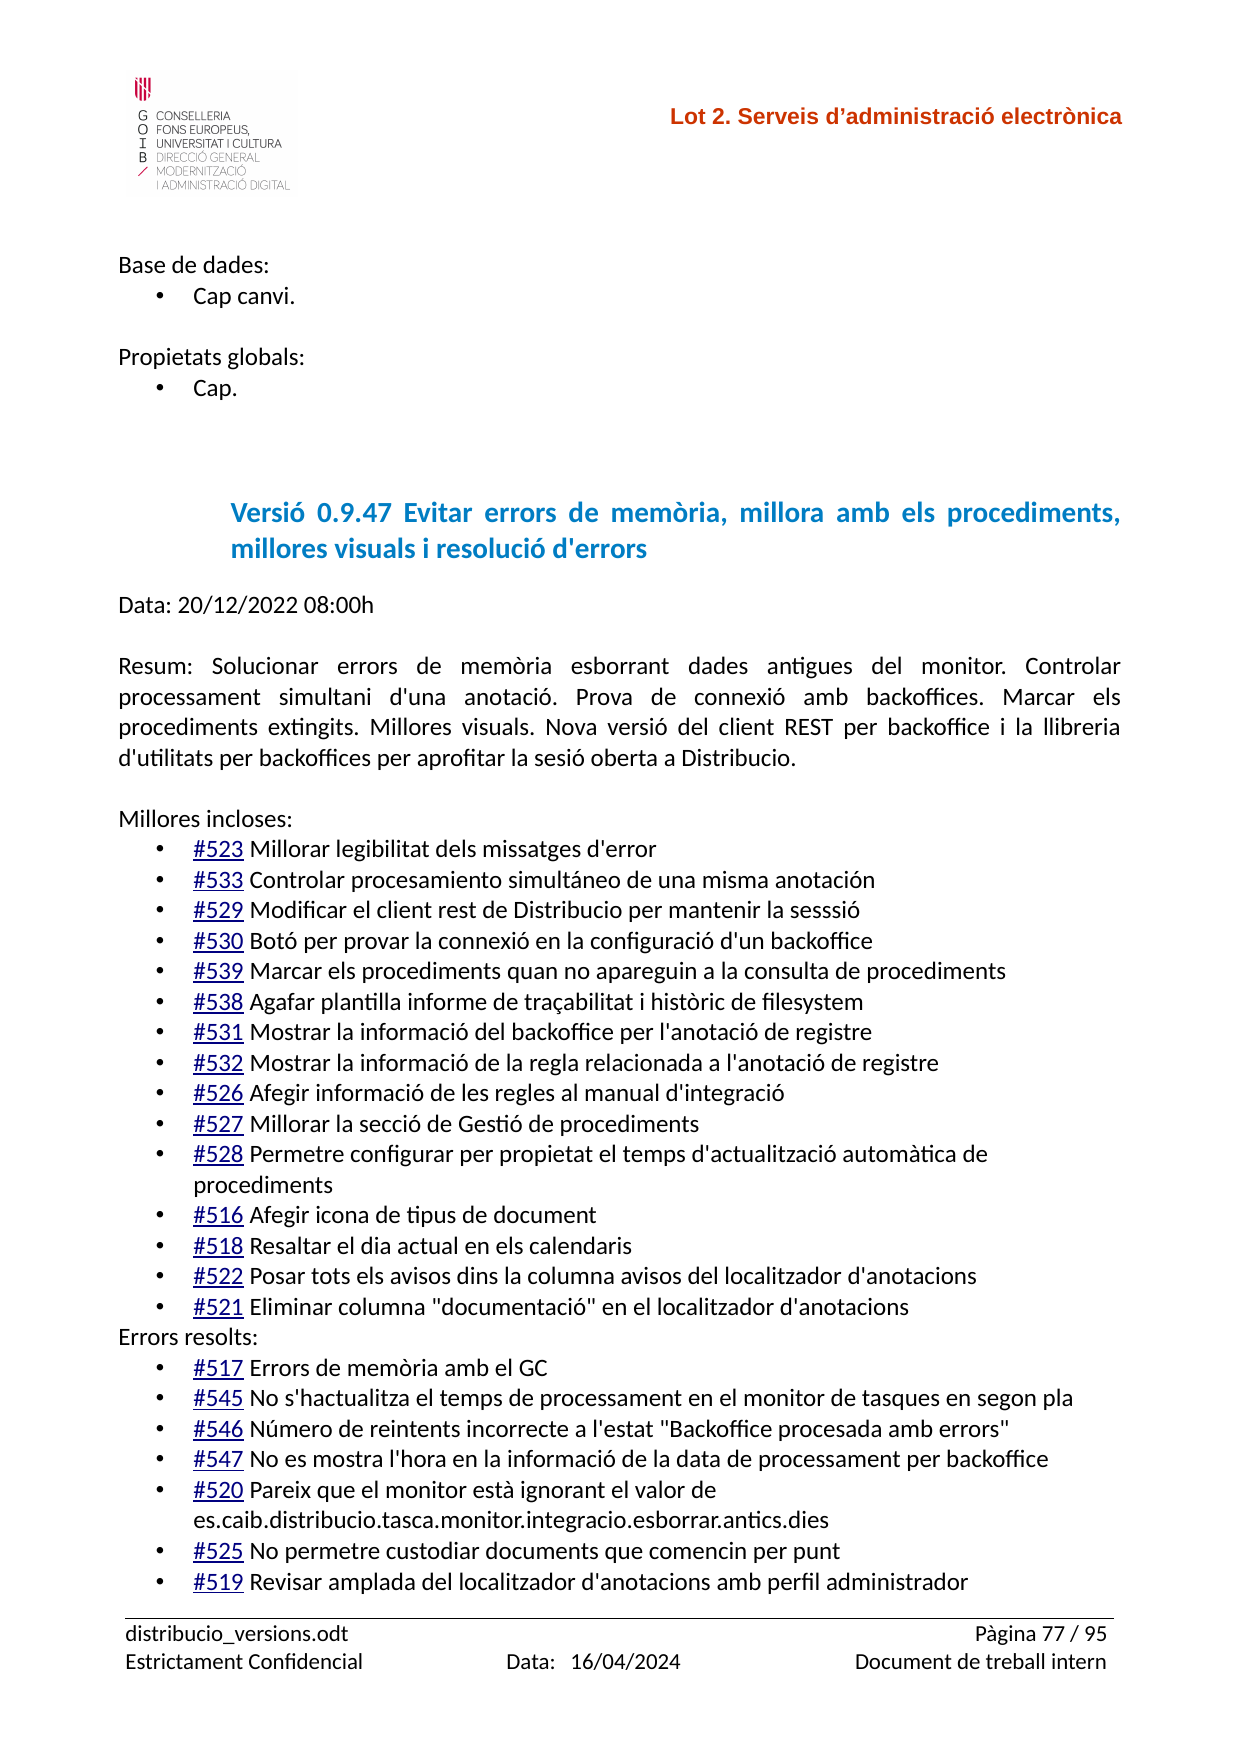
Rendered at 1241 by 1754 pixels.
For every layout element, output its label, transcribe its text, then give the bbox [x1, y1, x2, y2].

list #546 Número de reintents incorrecte a l'estat "Backoffice procesada amb errors" [156, 1413, 1122, 1444]
list Cap. [156, 372, 1122, 402]
list #520 Pareix que el monitor està ignorant el valor de es.caib.distribucio.tasca.monitor.integracio.esborrar.antics.dies [156, 1474, 1122, 1535]
text Millores incloses: [118, 803, 1122, 833]
list #517 Errors de memòria amb el GC [156, 1352, 1122, 1383]
list #529 Modificar el client rest de Distribucio per mantenir la sesssió [156, 894, 1122, 925]
list #516 Afegir icona de tipus de document [156, 1199, 1122, 1230]
list #547 No es mostra l'hora en la informació de la data de processament per backoffice [156, 1444, 1122, 1474]
list #525 No permetre custodiar documents que comencin per punt [156, 1535, 1122, 1566]
list #539 Marcar els procediments quan no apareguin a la consulta de procediments [156, 955, 1122, 986]
text Propietats globals: [118, 341, 1122, 372]
list #528 Permetre configurar per propietat el temps d'actualització automàtica de procediments [156, 1138, 1122, 1199]
list #538 Agafar plantilla informe de traçabilitat i històric de filesystem [156, 986, 1122, 1016]
list #531 Mostrar la informació del backoffice per l'anotació de registre [156, 1016, 1122, 1047]
list #526 Afegir informació de les regles al manual d'integració [156, 1077, 1122, 1108]
list #521 Eliminar columna "documentació" en el localitzador d'anotacions [156, 1291, 1122, 1322]
list #545 No s'hactualitza el temps de processament en el monitor de tasques en segon pla [156, 1383, 1122, 1413]
list #518 Resaltar el dia actual en els calendaris [156, 1230, 1122, 1261]
text Data: 20/12/2022 08:00h [118, 589, 1122, 619]
text Base de dades: [118, 250, 1122, 280]
list #523 Millorar legibilitat dels missatges d'error [156, 833, 1122, 864]
text Resum: Solucionar errors de memòria esborrant dades antigues del monitor. Controlar processament simultani d'una anotació. Prova de connexió amb backoffices. Marcar els procediments extingits. Millores visuals. Nova versió del client REST per backoffice i la llibreria d'utilitats per backoffices per aprofitar la sesió oberta a Distribucio. [118, 650, 1122, 772]
text Errors resolts: [118, 1322, 1122, 1352]
list #532 Mostrar la informació de la regla relacionada a l'anotació de registre [156, 1047, 1122, 1077]
list #527 Millorar la secció de Gestió de procediments [156, 1108, 1122, 1138]
list #519 Revisar amplada del localitzador d'anotacions amb perfil administrador [156, 1566, 1122, 1596]
list #522 Posar tots els avisos dins la columna avisos del localitzador d'anotacions [156, 1261, 1122, 1291]
list #533 Controlar procesamiento simultáneo de una misma anotación [156, 864, 1122, 894]
list #530 Botó per provar la connexió en la configuració d'un backoffice [156, 925, 1122, 955]
list Cap canvi. [156, 280, 1122, 311]
subtitle Versió 0.9.47 Evitar errors de memòria, millora amb els procediments, millores visuals i resolució d'errors [153, 494, 1122, 565]
picture [126, 70, 299, 197]
